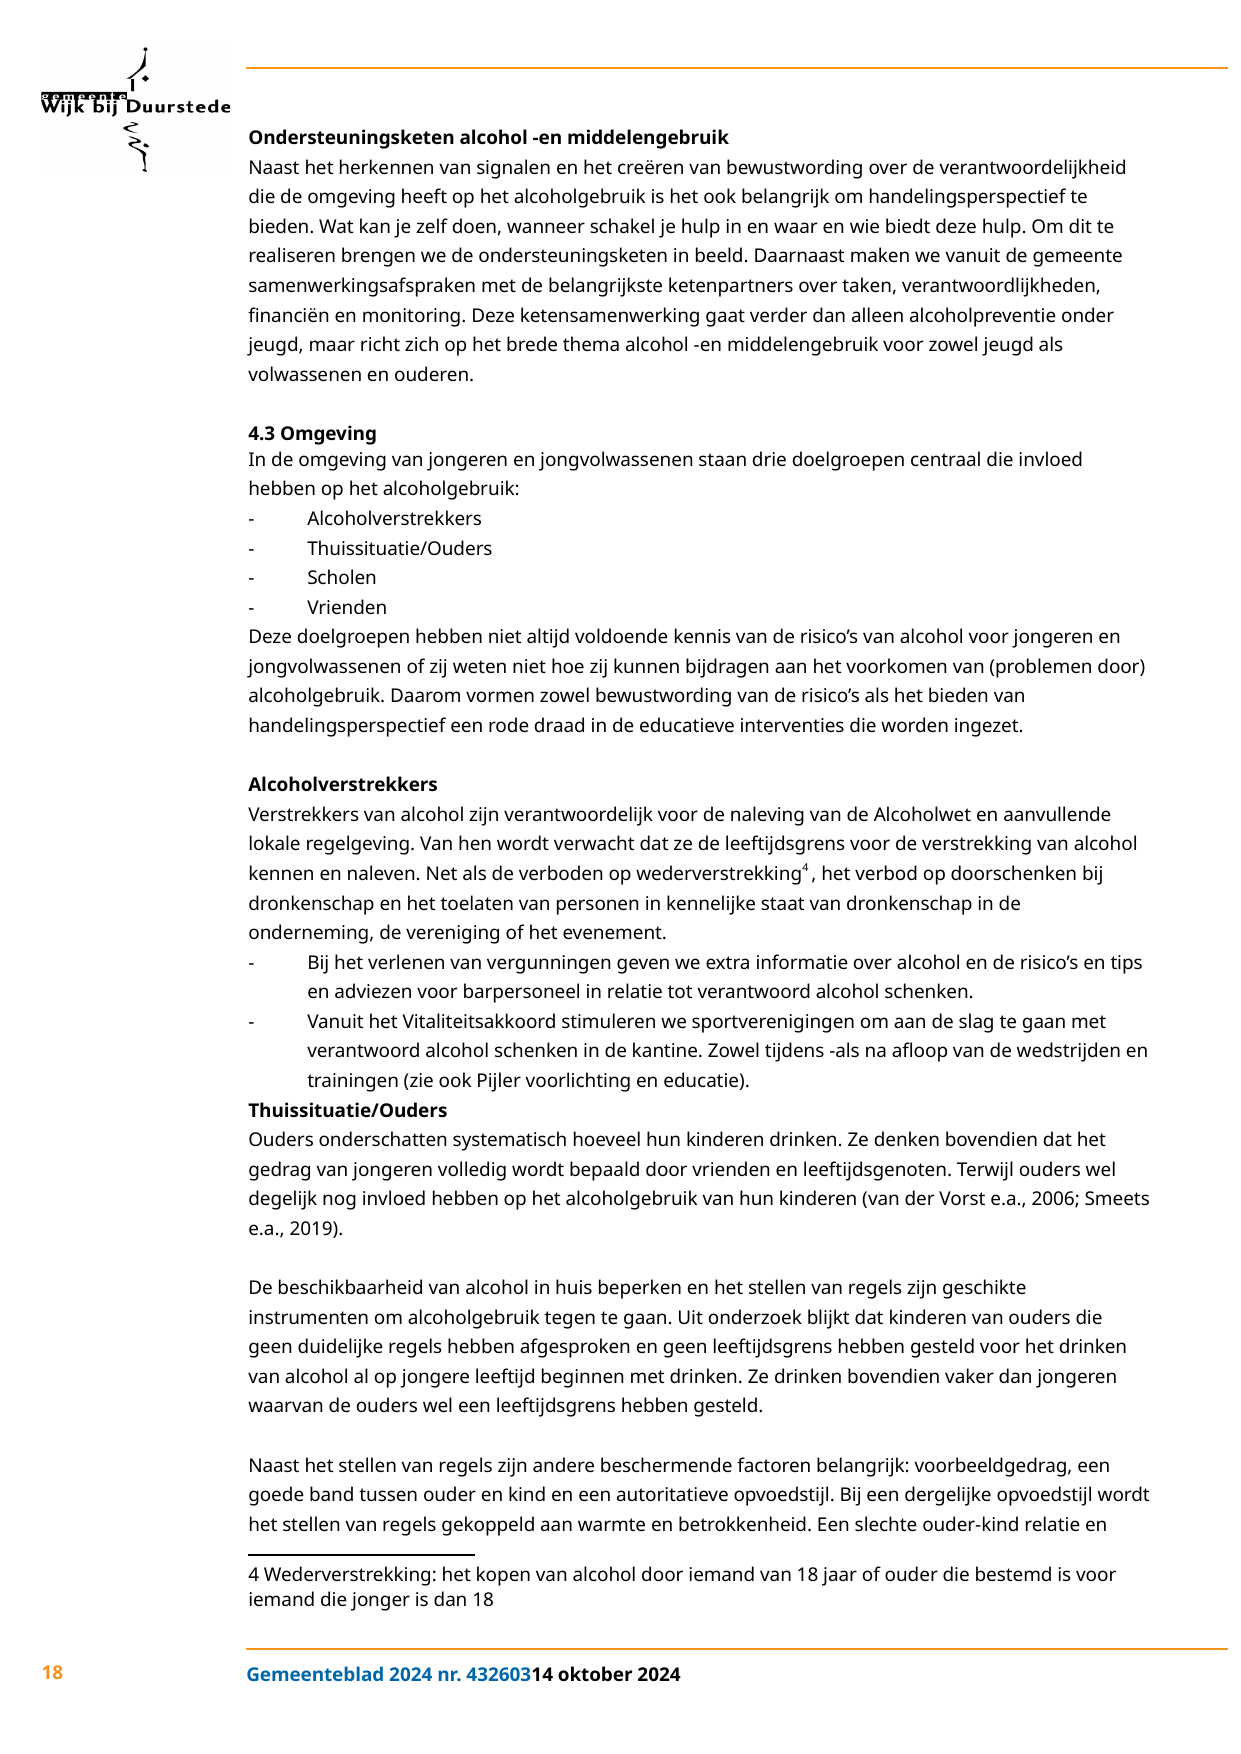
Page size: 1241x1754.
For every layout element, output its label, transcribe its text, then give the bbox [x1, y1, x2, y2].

text 4.3 Omgeving [248, 420, 1152, 446]
list Vanuit het Vitaliteitsakkoord stimuleren we sportverenigingen om aan de slag te gaan met verantwoord alcohol schenken in de kantine. Zowel tijdens -als na afloop van de wedstrijden en trainingen (zie ook Pijler voorlichting en educatie). [248, 1008, 1152, 1093]
text De beschikbaarheid van alcohol in huis beperken en het stellen van regels zijn geschikte instrumenten om alcoholgebruik tegen te gaan. Uit onderzoek blijkt dat kinderen van ouders die geen duidelijke regels hebben afgesproken en geen leeftijdsgrens hebben gesteld voor het drinken van alcohol al op jongere leeftijd beginnen met drinken. Ze drinken bovendien vaker dan jongeren waarvan de ouders wel een leeftijdsgrens hebben gesteld. [248, 1274, 1152, 1418]
text Naast het herkennen van signalen en het creëren van bewustwording over de verantwoordelijkheid die de omgeving heeft op het alcoholgebruik is het ook belangrijk om handelingsperspectief te bieden. Wat kan je zelf doen, wanneer schakel je hulp in en waar en wie biedt deze hulp. Om dit te realiseren brengen we de ondersteuningsketen in beeld. Daarnaast maken we vanuit de gemeente samenwerkingsafspraken met de belangrijkste ketenpartners over taken, verantwoordlijkheden, financiën en monitoring. Deze ketensamenwerking gaat verder dan alleen alcoholpreventie onder jeugd, maar richt zich op het brede thema alcohol -en middelengebruik voor zowel jeugd als volwassenen en ouderen. [248, 154, 1152, 387]
list Alcoholverstrekkers [248, 505, 1152, 531]
text Ouders onderschatten systematisch hoeveel hun kinderen drinken. Ze denken bovendien dat het gedrag van jongeren volledig wordt bepaald door vrienden en leeftijdsgenoten. Terwijl ouders wel degelijk nog invloed hebben op het alcoholgebruik van hun kinderen (van der Vorst e.a., 2006; Smeets e.a., 2019). [248, 1126, 1152, 1241]
list Scholen [248, 564, 1152, 590]
text Naast het stellen van regels zijn andere beschermende factoren belangrijk: voorbeeldgedrag, een goede band tussen ouder en kind en een autoritatieve opvoedstijl. Bij een dergelijke opvoedstijl wordt het stellen van regels gekoppeld aan warmte en betrokkenheid. Een slechte ouder-kind relatie en [248, 1452, 1152, 1537]
text In de omgeving van jongeren en jongvolwassenen staan drie doelgroepen centraal die invloed hebben op het alcoholgebruik: [248, 446, 1152, 501]
picture [41, 47, 231, 172]
list Bij het verlenen van vergunningen geven we extra informatie over alcohol en de risico’s en tips en adviezen voor barpersoneel in relatie tot verantwoord alcohol schenken. [248, 949, 1152, 1004]
text Alcoholverstrekkers [248, 771, 1152, 797]
text Ondersteuningsketen alcohol -en middelengebruik [248, 124, 1152, 150]
text Wederverstrekking: het kopen van alcohol door iemand van 18 jaar of ouder die bestemd is voor iemand die jonger is dan 18 [248, 1561, 1152, 1612]
text Verstrekkers van alcohol zijn verantwoordelijk voor de naleving van de Alcoholwet en aanvullende lokale regelgeving. Van hen wordt verwacht dat ze de leeftijdsgrens voor de verstrekking van alcohol kennen en naleven. Net als de verboden op wederverstrekking, het verbod op doorschenken bij dronkenschap en het toelaten van personen in kennelijke staat van dronkenschap in de onderneming, de vereniging of het evenement. [248, 801, 1152, 945]
text Deze doelgroepen hebben niet altijd voldoende kennis van de risico’s van alcohol voor jongeren en jongvolwassenen of zij weten niet hoe zij kunnen bijdragen aan het voorkomen van (problemen door) alcoholgebruik. Daarom vormen zowel bewustwording van de risico’s als het bieden van handelingsperspectief een rode draad in de educatieve interventies die worden ingezet. [248, 623, 1152, 738]
list Vrienden [248, 594, 1152, 619]
list Thuissituatie/Ouders [248, 535, 1152, 560]
text Thuissituatie/Ouders [248, 1097, 1152, 1122]
